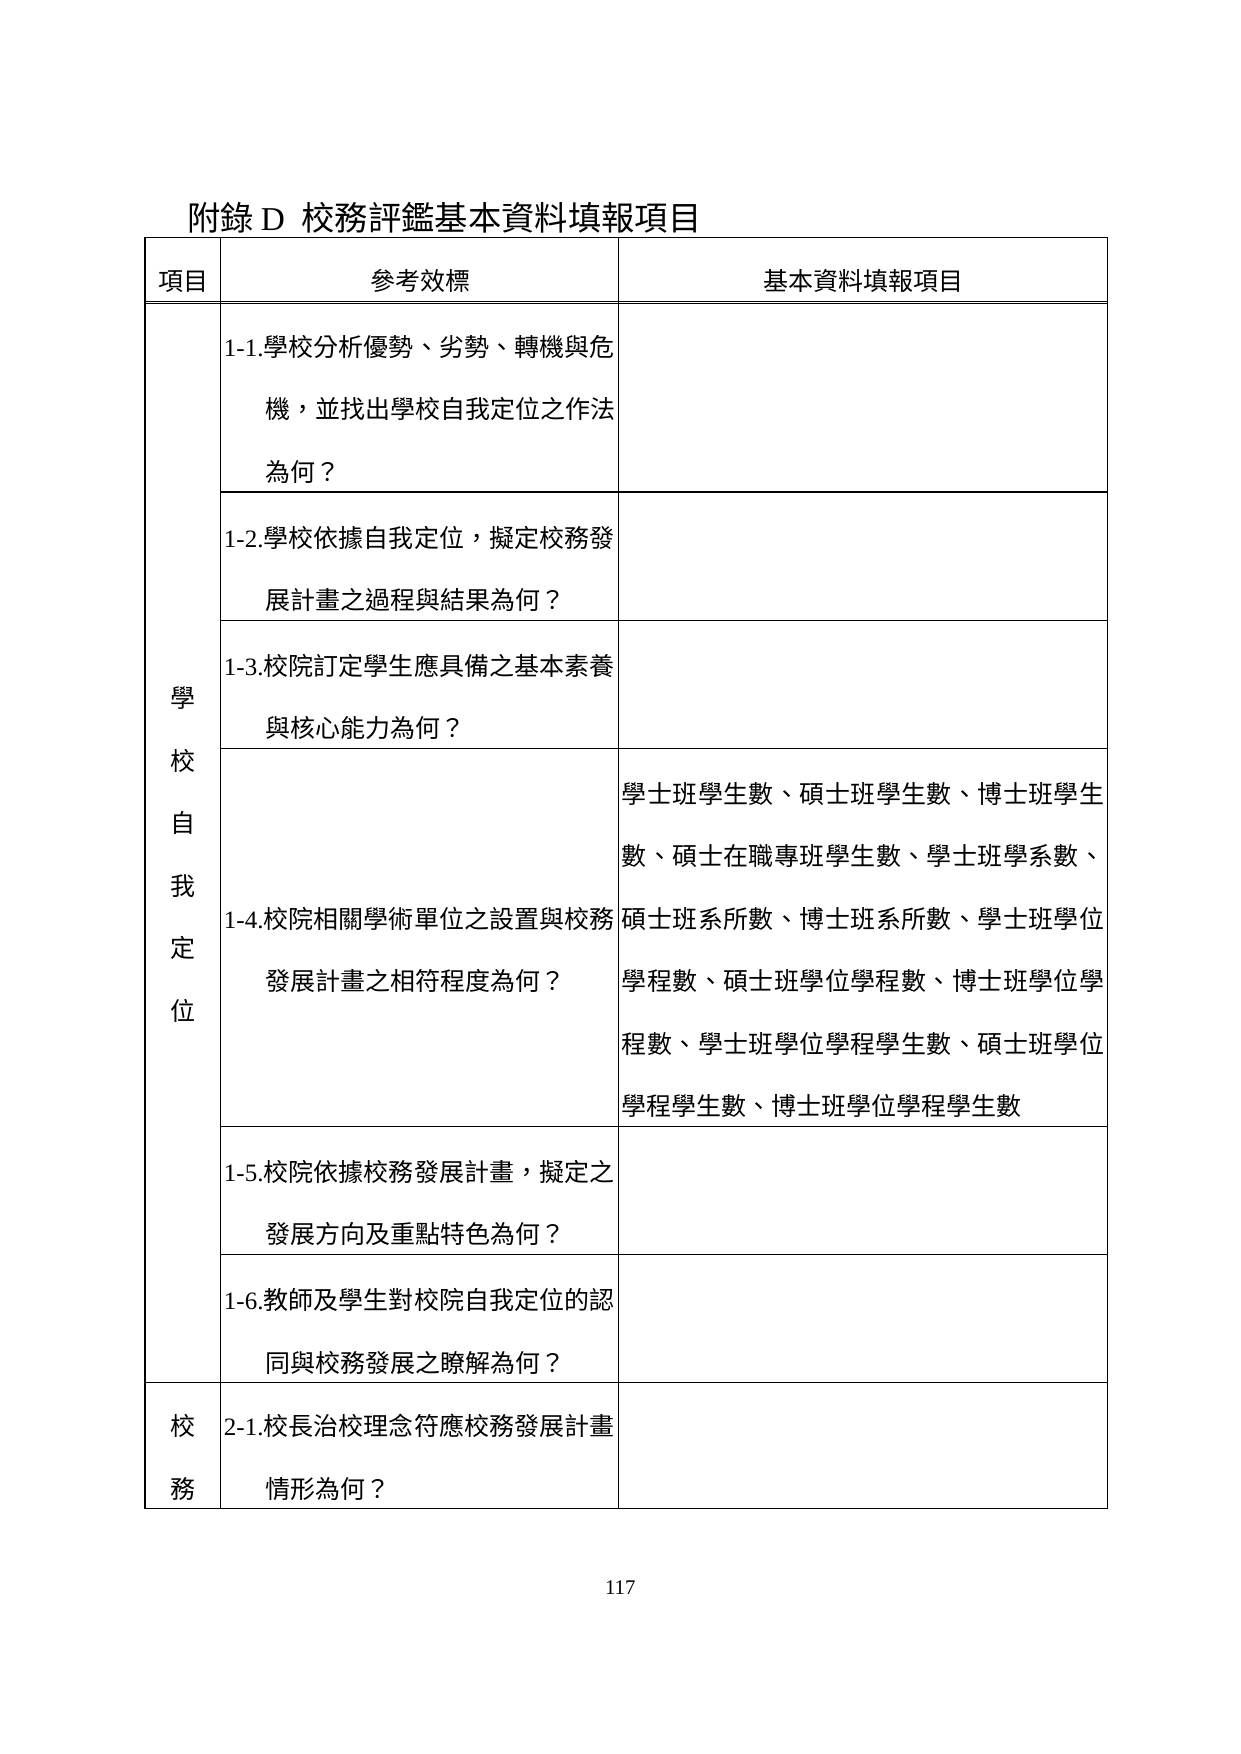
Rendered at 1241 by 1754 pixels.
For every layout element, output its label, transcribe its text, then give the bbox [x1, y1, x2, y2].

table_cell 學士班學生數、碩士班學生數、博士班學生數、碩士在職專班學生數、學士班學系數、碩士班系所數、博士班系所數、學士班學位學程數、碩士班學位學程數、博士班學位學程數、學士班學位學程學生數、碩士班學位學程學生數、博士班學位學程學生數 [619, 749, 1107, 1126]
table_cell 1-6.教師及學生對校院自我定位的認同與校務發展之瞭解為何？ [221, 1255, 618, 1382]
table_cell 2-1.校長治校理念符應校務發展計畫情形為何？ [221, 1383, 618, 1508]
table_header 基本資料填報項目 [619, 238, 1107, 301]
table_cell 1-5.校院依據校務發展計畫，擬定之發展方向及重點特色為何？ [221, 1127, 618, 1254]
table_cell 1-2.學校依據自我定位，擬定校務發展計畫之過程與結果為何？ [221, 493, 618, 619]
table_cell 校 務 [146, 1383, 220, 1508]
table_cell [619, 621, 1107, 748]
table_header 項目 [146, 238, 220, 301]
table_cell [619, 1255, 1107, 1382]
table_cell 1-1.學校分析優勢、劣勢、轉機與危機，並找出學校自我定位之作法為何？ [221, 304, 618, 491]
table_header 參考效標 [221, 238, 618, 301]
table_cell 1-4.校院相關學術單位之設置與校務發展計畫之相符程度為何？ [221, 749, 618, 1126]
text 附錄D 校務評鑑基本資料填報項目 [187, 175, 1053, 237]
table_cell [619, 1127, 1107, 1254]
table_cell [619, 304, 1107, 491]
table_cell 學 校 自 我 定 位 [146, 304, 220, 1382]
table_cell [619, 1383, 1107, 1508]
table_cell 1-3.校院訂定學生應具備之基本素養與核心能力為何？ [221, 621, 618, 748]
table_cell [619, 493, 1107, 619]
